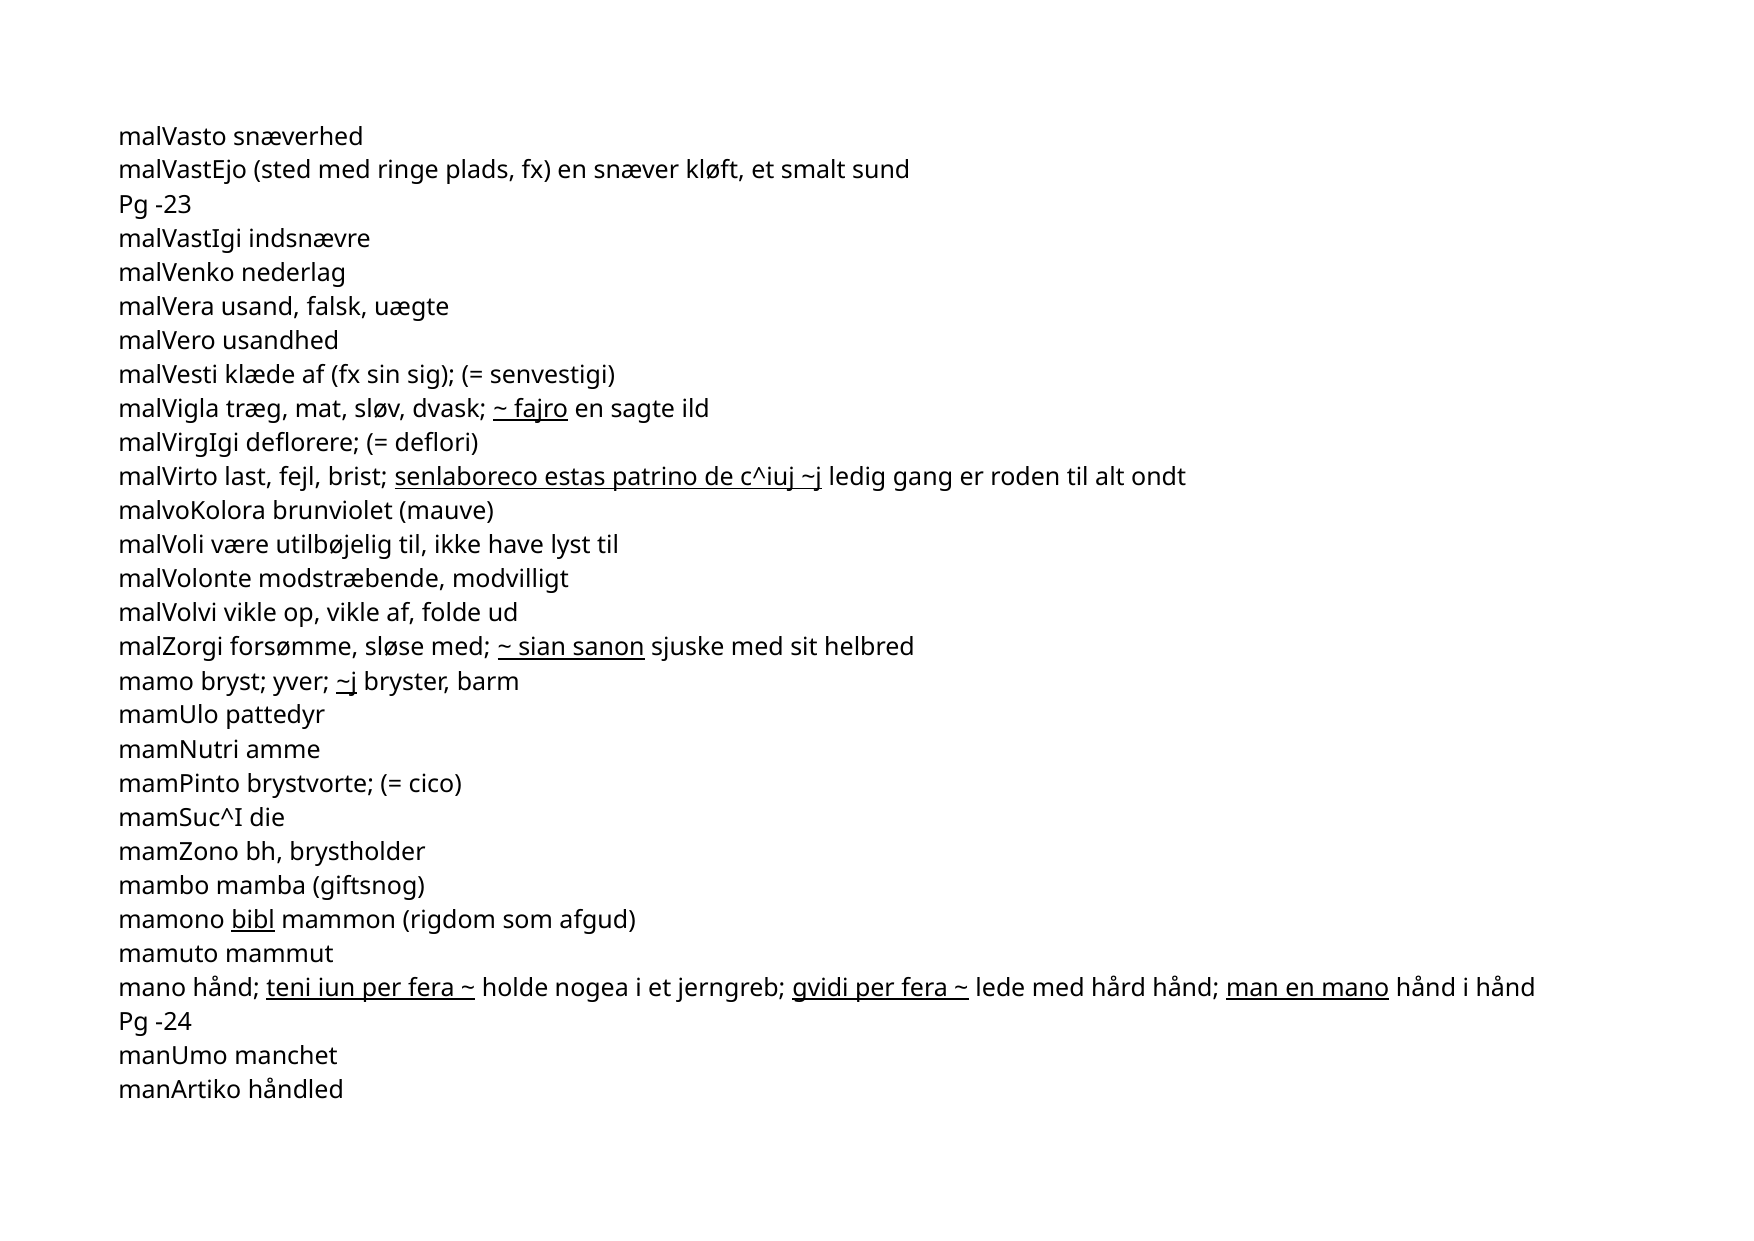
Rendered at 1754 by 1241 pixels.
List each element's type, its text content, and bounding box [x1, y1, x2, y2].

text manUmo manchet [118, 1038, 1636, 1072]
text Pg -23 [118, 186, 1636, 220]
text malVasto snæverhed [118, 118, 1636, 152]
text manArtiko håndled [118, 1072, 1636, 1106]
text malVoli være utilbøjelig til, ikke have lyst til [118, 527, 1636, 561]
text mano hånd; teni iun per fera ~ holde nogea i et jerngreb; gvidi per fera ~ lede med hård hånd; man en mano hånd i hånd [118, 970, 1636, 1004]
text malVirto last, fejl, brist; senlaboreco estas patrino de c^iuj ~j ledig gang er roden til alt ondt [118, 459, 1636, 493]
text malZorgi forsømme, sløse med; ~ sian sanon sjuske med sit helbred [118, 629, 1636, 663]
text mamNutri amme [118, 731, 1636, 765]
text malVigla træg, mat, sløv, dvask; ~ fajro en sagte ild [118, 391, 1636, 425]
text malVirgIgi deflorere; (= deflori) [118, 425, 1636, 459]
text malVastEjo (sted med ringe plads, fx) en snæver kløft, et smalt sund [118, 152, 1636, 186]
text mamUlo pattedyr [118, 697, 1636, 731]
text mamono bibl mammon (rigdom som afgud) [118, 902, 1636, 936]
text malVesti klæde af (fx sin sig); (= senvestigi) [118, 357, 1636, 391]
text mamSuc^I die [118, 799, 1636, 833]
text Pg -24 [118, 1004, 1636, 1038]
text malvoKolora brunviolet (mauve) [118, 493, 1636, 527]
text malVolonte modstræbende, modvilligt [118, 561, 1636, 595]
text mamPinto brystvorte; (= cico) [118, 765, 1636, 799]
text malVera usand, falsk, uægte [118, 288, 1636, 322]
text mamuto mammut [118, 936, 1636, 970]
text mamZono bh, brystholder [118, 833, 1636, 867]
text mambo mamba (giftsnog) [118, 867, 1636, 902]
text mamo bryst; yver; ~j bryster, barm [118, 663, 1636, 697]
text malVenko nederlag [118, 254, 1636, 288]
text malVero usandhed [118, 322, 1636, 357]
text malVolvi vikle op, vikle af, folde ud [118, 595, 1636, 629]
text malVastIgi indsnævre [118, 220, 1636, 254]
